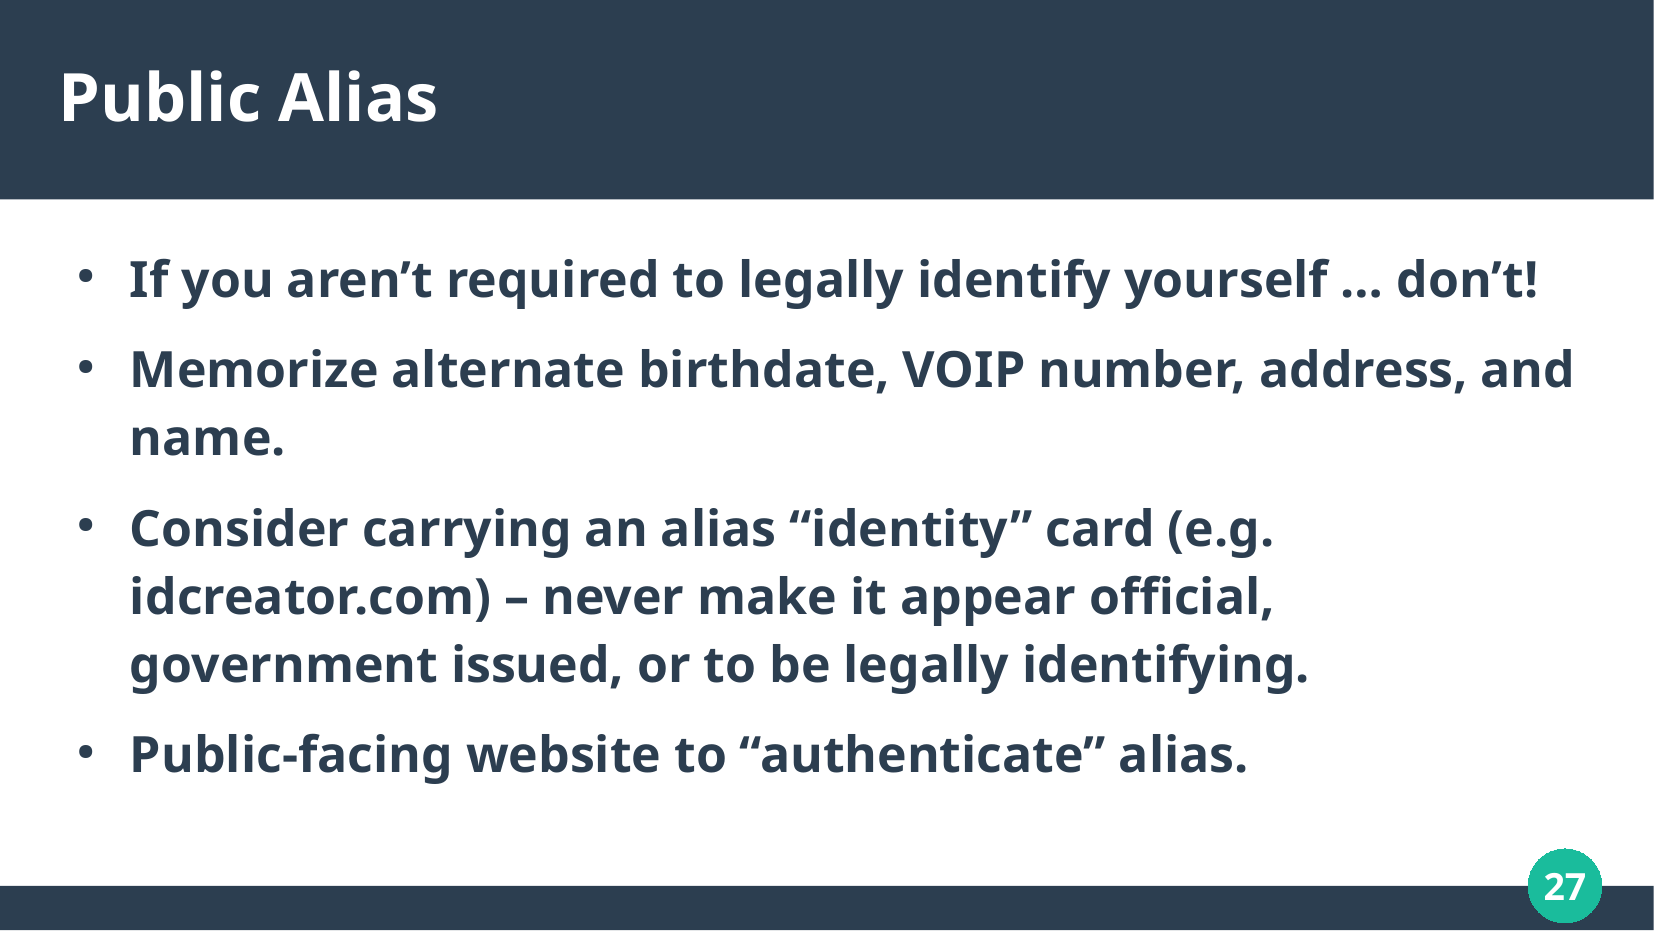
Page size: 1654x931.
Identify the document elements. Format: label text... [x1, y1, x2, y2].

title Public Alias [59, 37, 1595, 155]
list If you aren’t required to legally identify yourself … don’t! Memorize alternate birthdate, VOIP number, address, and name. Consider carrying an alias “identity” card (e.g. idcreator.com) – never make it appear official, government issued, or to be legally identifying. Public-facing website to “authenticate” alias. [59, 243, 1595, 864]
